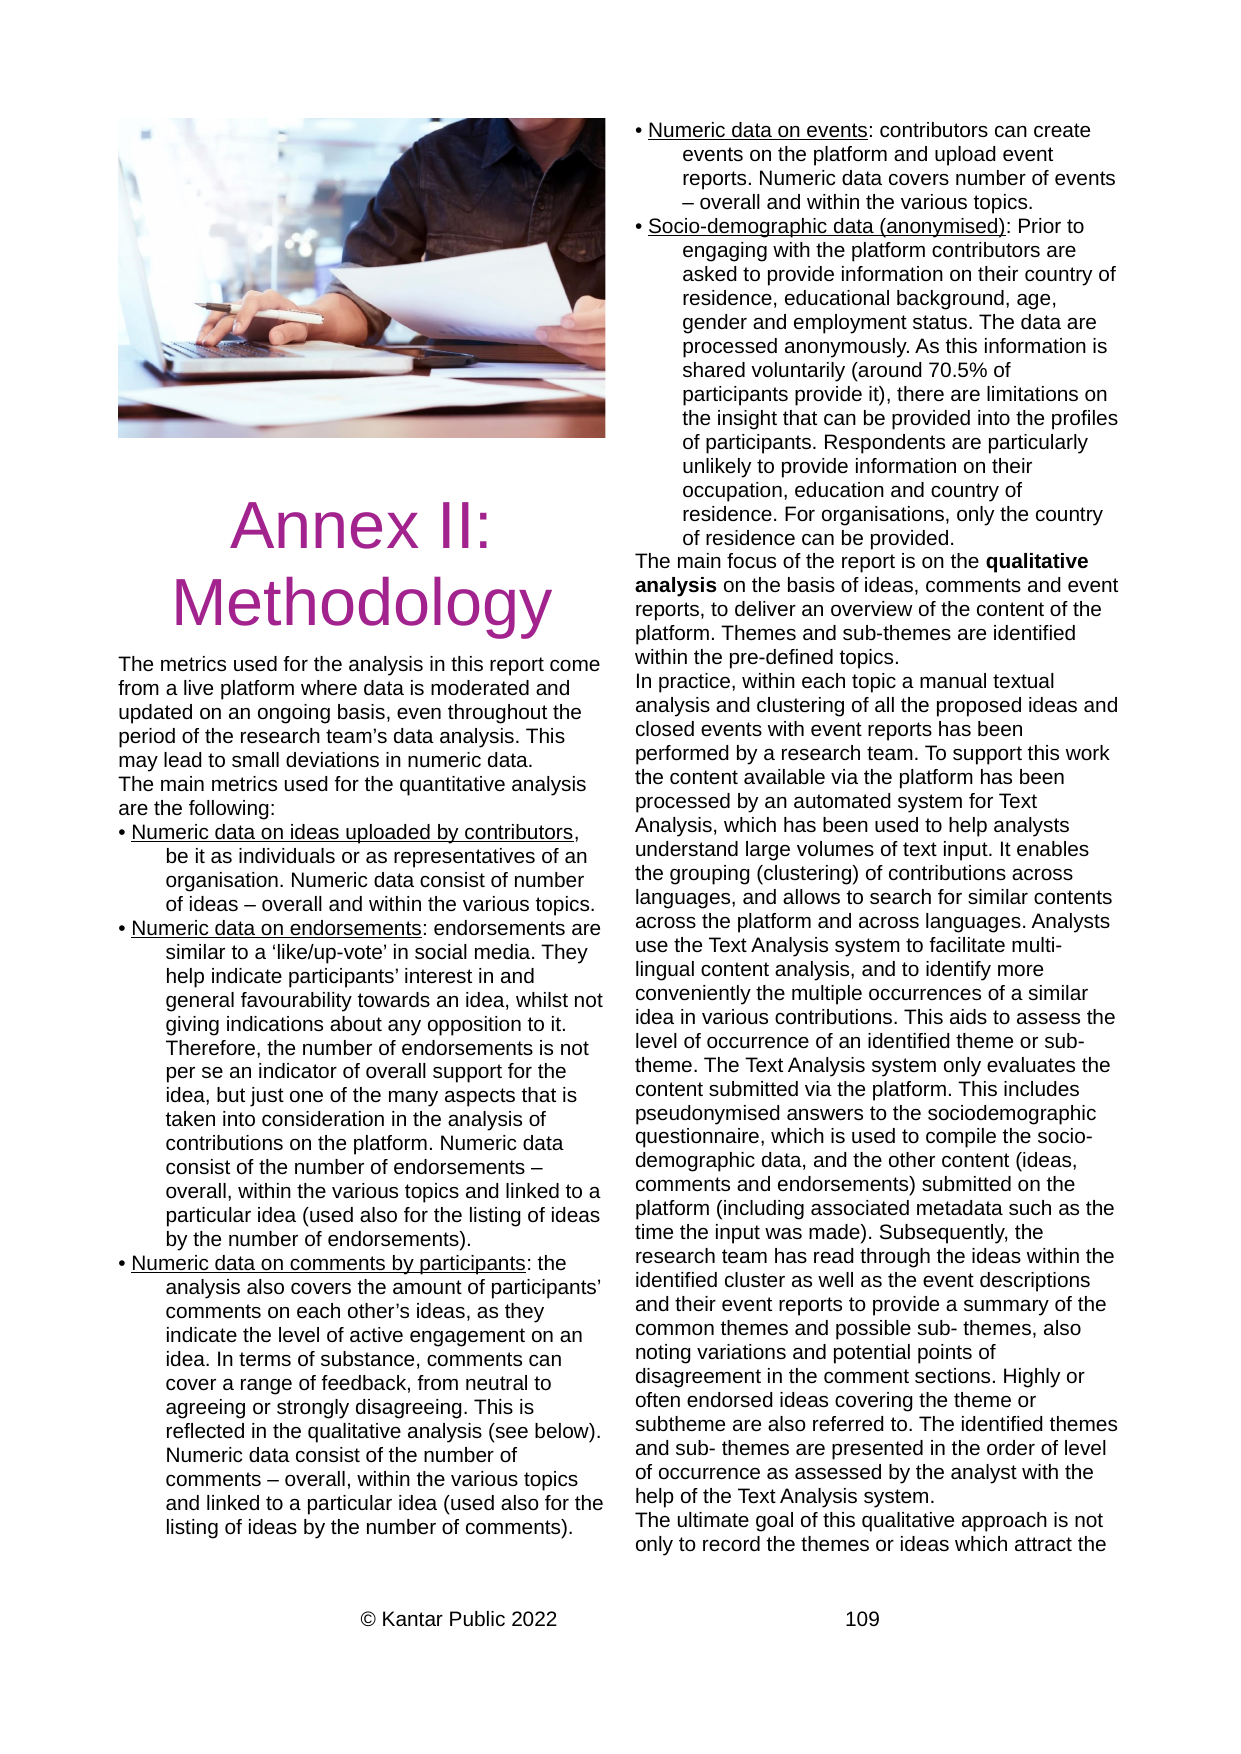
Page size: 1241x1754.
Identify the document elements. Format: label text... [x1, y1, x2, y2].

text • Numeric data on events: contributors can create events on the platform and upload event reports. Numeric data covers number of events – overall and within the various topics. [635, 118, 1122, 214]
text The metrics used for the analysis in this report come from a live platform where data is moderated and updated on an ongoing basis, even throughout the period of the research team’s data analysis. This may lead to small deviations in numeric data. [118, 652, 605, 772]
text • Numeric data on endorsements: endorsements are similar to a ‘like/up-vote’ in social media. They help indicate participants’ interest in and general favourability towards an idea, whilst not giving indications about any opposition to it. Therefore, the number of endorsements is not per se an indicator of overall support for the idea, but just one of the many aspects that is taken into consideration in the analysis of contributions on the platform. Numeric data consist of the number of endorsements – overall, within the various topics and linked to a particular idea (used also for the listing of ideas by the number of endorsements). [118, 916, 605, 1251]
text In practice, within each topic a manual textual analysis and clustering of all the proposed ideas and closed events with event reports has been performed by a research team. To support this work the content available via the platform has been processed by an automated system for Text Analysis, which has been used to help analysts understand large volumes of text input. It enables the grouping (clustering) of contributions across languages, and allows to search for similar contents across the platform and across languages. Analysts use the Text Analysis system to facilitate multi-lingual content analysis, and to identify more conveniently the multiple occurrences of a similar idea in various contributions. This aids to assess the level of occurrence of an identified theme or sub-theme. The Text Analysis system only evaluates the content submitted via the platform. This includes pseudonymised answers to the sociodemographic questionnaire, which is used to compile the socio-demographic data, and the other content (ideas, comments and endorsements) submitted on the platform (including associated metadata such as the time the input was made). Subsequently, the research team has read through the ideas within the identified cluster as well as the event descriptions and their event reports to provide a summary of the common themes and possible sub- themes, also noting variations and potential points of disagreement in the comment sections. Highly or often endorsed ideas covering the theme or subtheme are also referred to. The identified themes and sub- themes are presented in the order of level of occurrence as assessed by the analyst with the help of the Text Analysis system. [635, 669, 1122, 1508]
text The ultimate goal of this qualitative approach is not only to record the themes or ideas which attract the [635, 1508, 1122, 1556]
text • Numeric data on ideas uploaded by contributors, be it as individuals or as representatives of an organisation. Numeric data consist of number of ideas – overall and within the various topics. [118, 820, 605, 916]
text The main focus of the report is on the qualitative analysis on the basis of ideas, comments and event reports, to deliver an overview of the content of the platform. Themes and sub-themes are identified within the pre-defined topics. [635, 549, 1122, 669]
text • Socio-demographic data (anonymised): Prior to engaging with the platform contributors are asked to provide information on their country of residence, educational background, age, gender and employment status. The data are processed anonymously. As this information is shared voluntarily (around 70.5% of participants provide it), there are limitations on the insight that can be provided into the profiles of participants. Respondents are particularly unlikely to provide information on their occupation, education and country of residence. For organisations, only the country of residence can be provided. [635, 214, 1122, 549]
text • Numeric data on comments by participants: the analysis also covers the amount of participants’ comments on each other’s ideas, as they indicate the level of active engagement on an idea. In terms of substance, comments can cover a range of feedback, from neutral to agreeing or strongly disagreeing. This is reflected in the qualitative analysis (see below). Numeric data consist of the number of comments – overall, within the various topics and linked to a particular idea (used also for the listing of ideas by the number of comments). [118, 1251, 605, 1538]
picture [118, 118, 606, 438]
subtitle Annex II: Methodology [118, 486, 605, 639]
text The main metrics used for the quantitative analysis are the following: [118, 772, 605, 820]
